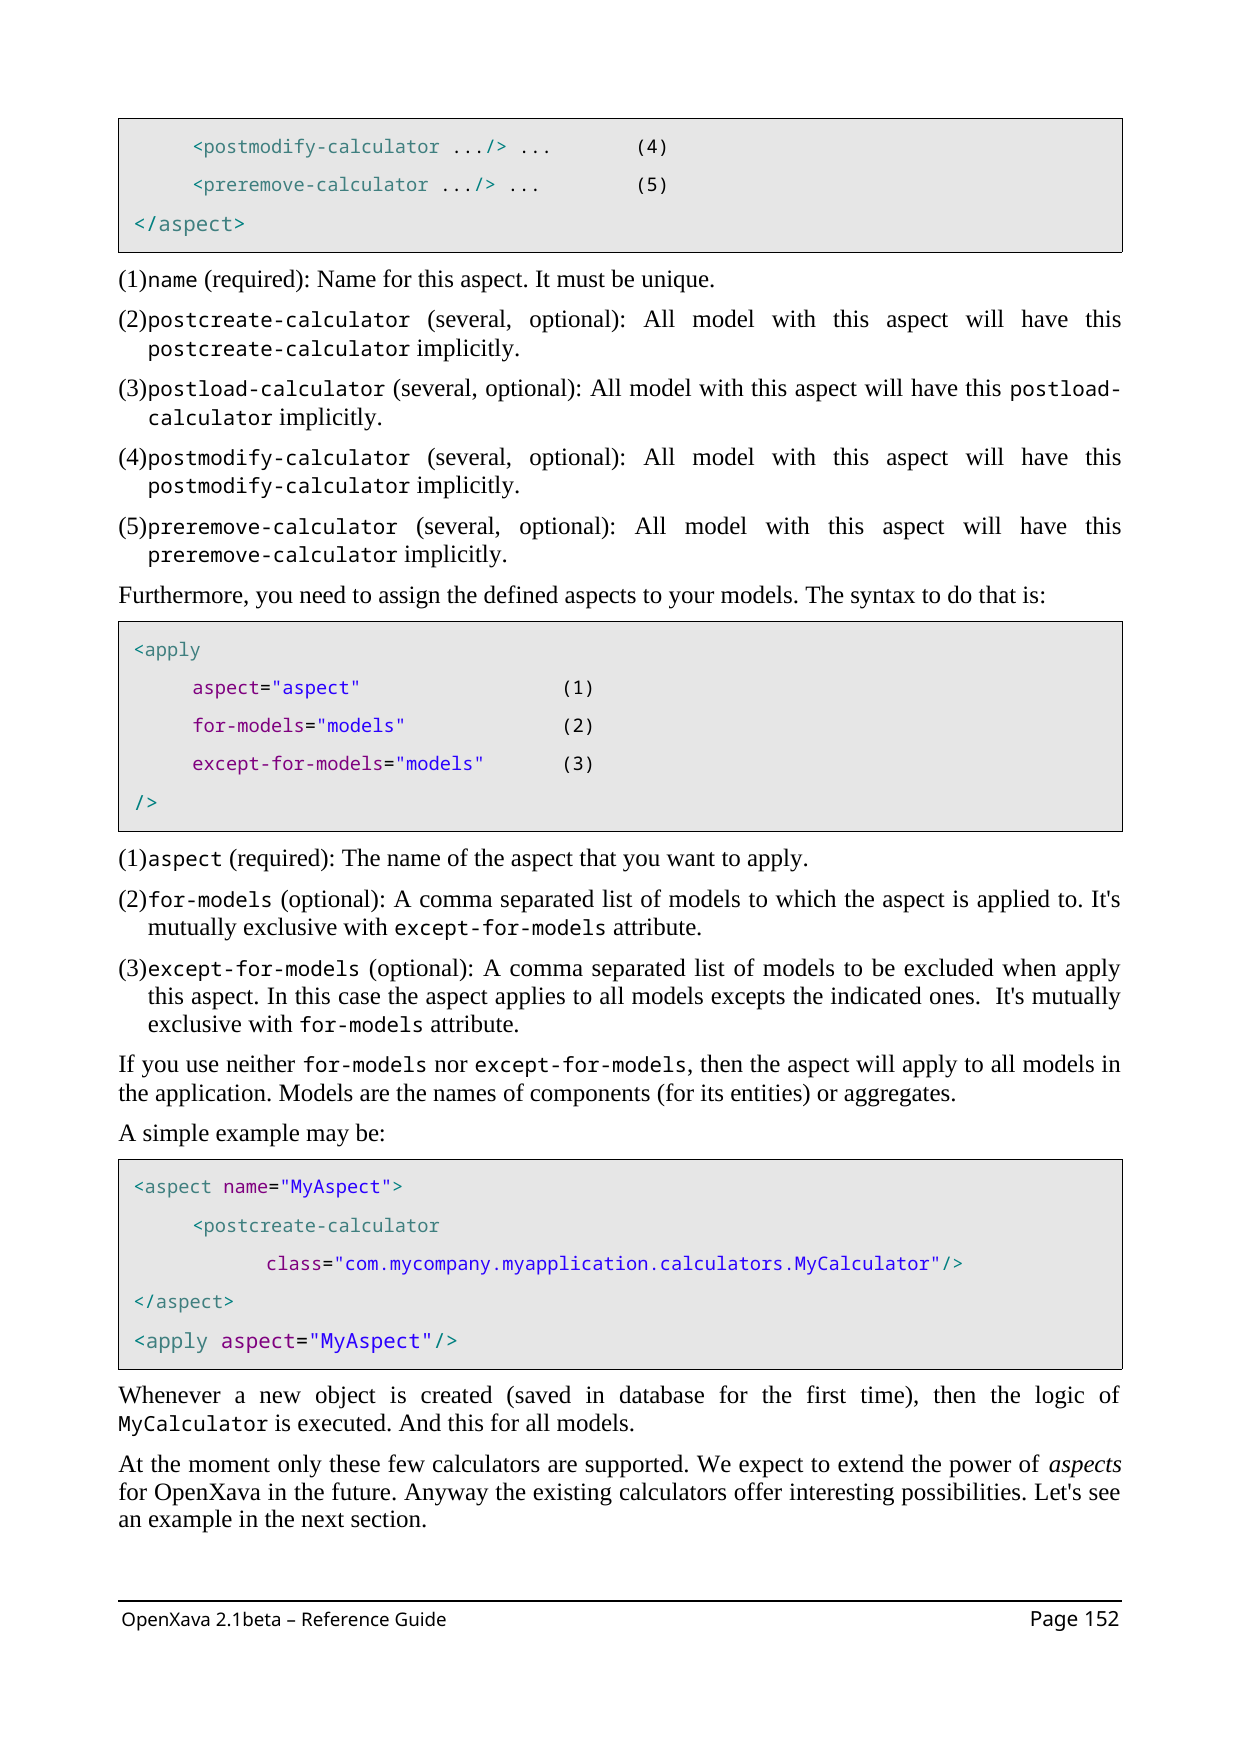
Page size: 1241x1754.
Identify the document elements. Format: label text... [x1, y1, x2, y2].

list for-models (optional): A comma separated list of models to which the aspect is applied to. It's mutually exclusive with except-for-models attribute. [118, 885, 1122, 941]
text /> [119, 773, 1122, 831]
text Whenever a new object is created (saved in database for the first time), then the logic of MyCalculator is executed. And this for all models. [118, 1382, 1122, 1438]
list preremove-calculator (several, optional): All model with this aspect will have this preremove-calculator implicitly. [118, 512, 1122, 569]
list postcreate-calculator (several, optional): All model with this aspect will have this postcreate-calculator implicitly. [118, 305, 1122, 362]
text <postmodify-calculator .../> ... (4) [119, 119, 1122, 156]
text A simple example may be: [118, 1119, 1122, 1147]
text </aspect> [119, 1273, 1122, 1311]
list name (required): Name for this aspect. It must be unique. [118, 265, 1122, 293]
text Furthermore, you need to assign the defined aspects to your models. The syntax to do that is: [118, 581, 1122, 609]
text class="com.mycompany.myapplication.calculators.MyCalculator"/> [119, 1235, 1122, 1273]
text If you use neither for-models nor except-for-models, then the aspect will apply to all models in the application. Models are the names of components (for its entities) or aggregates. [118, 1050, 1122, 1106]
text <postcreate-calculator [119, 1197, 1122, 1235]
text <aspect name="MyAspect"> [119, 1160, 1122, 1197]
list postload-calculator (several, optional): All model with this aspect will have this postload-calculator implicitly. [118, 374, 1122, 431]
text At the moment only these few calculators are supported. We expect to extend the power of aspects for OpenXava in the future. Anyway the existing calculators offer interesting possibilities. Let's see an example in the next section. [118, 1450, 1122, 1533]
text </aspect> [119, 194, 1122, 252]
text aspect="aspect" (1) [119, 659, 1122, 697]
list aspect (required): The name of the aspect that you want to apply. [118, 844, 1122, 872]
list postmodify-calculator (several, optional): All model with this aspect will have this postmodify-calculator implicitly. [118, 443, 1122, 500]
text <apply aspect="MyAspect"/> [119, 1311, 1122, 1369]
text <apply [119, 622, 1122, 659]
text except-for-models="models" (3) [119, 736, 1122, 773]
list except-for-models (optional): A comma separated list of models to be excluded when apply this aspect. In this case the aspect applies to all models excepts the indicated ones. It's mutually exclusive with for-models attribute. [118, 954, 1122, 1038]
text <preremove-calculator .../> ... (5) [119, 156, 1122, 194]
text for-models="models" (2) [119, 697, 1122, 736]
